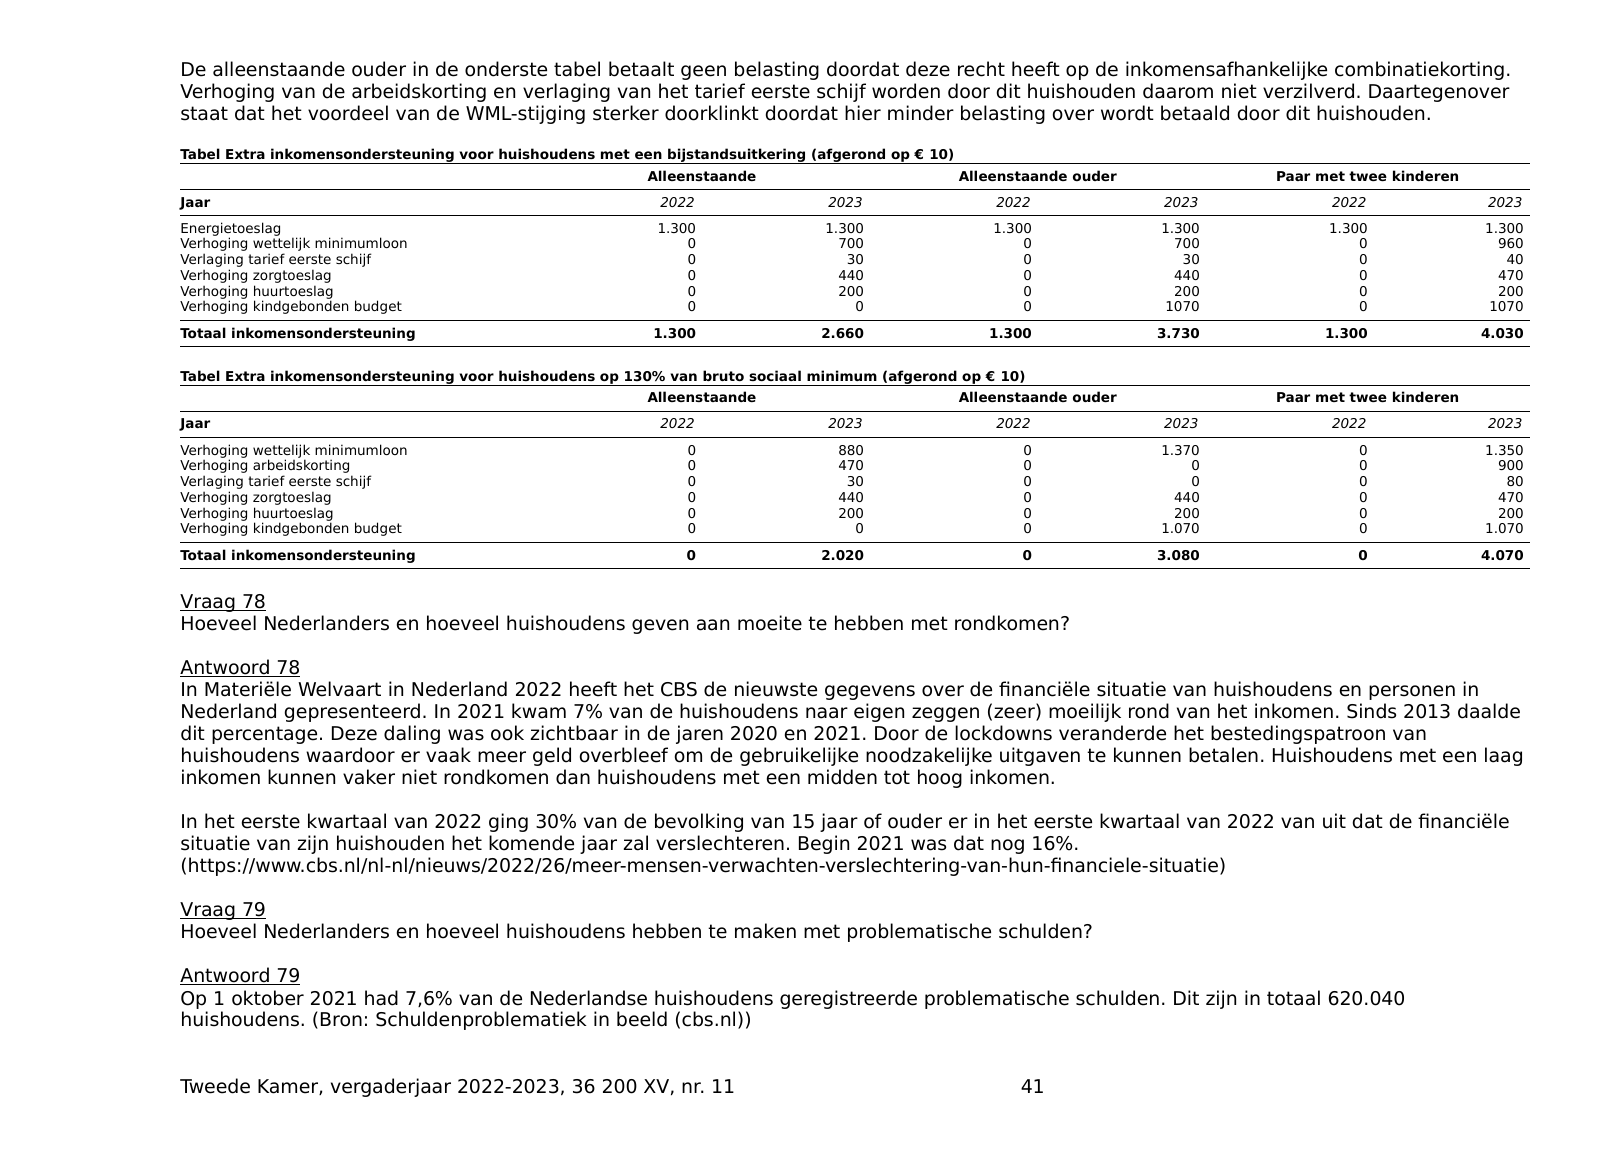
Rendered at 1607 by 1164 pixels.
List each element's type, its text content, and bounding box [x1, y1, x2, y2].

table_cell 2022 [1206, 412, 1373, 437]
table_cell Energietoeslag [180, 216, 534, 236]
table_cell 2022 [534, 190, 702, 215]
table_cell 0 [870, 521, 1038, 542]
table_cell 0 [534, 236, 702, 252]
table_cell 900 [1374, 458, 1529, 474]
table_cell 200 [1038, 284, 1206, 299]
table_cell 440 [1038, 268, 1206, 283]
table_cell 1070 [1038, 299, 1206, 320]
table_cell 0 [534, 474, 702, 490]
table_cell 3.730 [1038, 321, 1206, 346]
table_cell 1070 [1374, 299, 1529, 320]
text In het eerste kwartaal van 2022 ging 30% van de bevolking van 15 jaar of ouder er in het eerste kwartaal van 2022 van uit dat de financiële situatie van zijn huishouden het komende jaar zal verslechteren. Begin 2021 was dat nog 16%. (https://www.cbs.nl/nl-nl/nieuws/2022/26/meer-mensen-verwachten-verslechtering-van-hun-financiele-situatie) [180, 811, 1529, 877]
table_cell 1.300 [870, 216, 1038, 236]
text In Materiële Welvaart in Nederland 2022 heeft het CBS de nieuwste gegevens over de financiële situatie van huishoudens en personen in Nederland gepresenteerd. In 2021 kwam 7% van de huishoudens naar eigen zeggen (zeer) moeilijk rond van het inkomen. Sinds 2013 daalde dit percentage. Deze daling was ook zichtbaar in de jaren 2020 en 2021. Door de lockdowns veranderde het bestedingspatroon van huishoudens waardoor er vaak meer geld overbleef om de gebruikelijke noodzakelijke uitgaven te kunnen betalen. Huishoudens met een laag inkomen kunnen vaker niet rondkomen dan huishoudens met een midden tot hoog inkomen. [180, 679, 1529, 789]
table_cell 30 [702, 474, 870, 490]
table_cell [180, 164, 534, 189]
table_cell 30 [1038, 252, 1206, 268]
table_cell Paar met twee kinderen [1206, 164, 1529, 189]
table_cell 0 [870, 543, 1038, 568]
table_cell 1.300 [1038, 216, 1206, 236]
table_cell Verhoging kindgebonden budget [180, 299, 534, 320]
table_cell 0 [534, 268, 702, 283]
table_cell 30 [702, 252, 870, 268]
table_cell 0 [1206, 474, 1373, 490]
table_cell 0 [870, 490, 1038, 505]
table_cell 200 [702, 505, 870, 521]
table_cell 700 [1038, 236, 1206, 252]
table_cell 440 [1038, 490, 1206, 505]
table_cell 1.300 [534, 216, 702, 236]
table_cell 1.350 [1374, 438, 1529, 458]
table_cell 960 [1374, 236, 1529, 252]
table_cell 0 [870, 252, 1038, 268]
subtitle Vraag 78 [180, 591, 1529, 613]
table_cell 0 [534, 299, 702, 320]
table_cell 2023 [702, 412, 870, 437]
table_header Tabel Extra inkomensondersteuning voor huishoudens met een bijstandsuitkering (afgerond op € 10) [180, 147, 1529, 163]
table_cell Verhoging huurtoeslag [180, 284, 534, 299]
table_cell Verhoging huurtoeslag [180, 505, 534, 521]
table_cell 0 [1206, 438, 1373, 458]
table_cell 0 [1206, 236, 1373, 252]
subtitle Antwoord 79 [180, 965, 1529, 987]
subtitle Vraag 79 [180, 899, 1529, 921]
table_cell 0 [870, 299, 1038, 320]
table_cell [180, 386, 534, 411]
table_cell 0 [870, 268, 1038, 283]
table_cell 0 [534, 284, 702, 299]
table_cell 2023 [1374, 412, 1529, 437]
table_cell 0 [534, 458, 702, 474]
table_cell 2022 [534, 412, 702, 437]
table_header Tabel Extra inkomensondersteuning voor huishoudens op 130% van bruto sociaal minimum (afgerond op € 10) [180, 369, 1529, 384]
table_cell 0 [534, 438, 702, 458]
table_cell 0 [870, 505, 1038, 521]
table_cell 200 [702, 284, 870, 299]
table_cell 0 [870, 474, 1038, 490]
table_cell Verhoging wettelijk minimumloon [180, 438, 534, 458]
table_cell 1.300 [1374, 216, 1529, 236]
table_cell 700 [702, 236, 870, 252]
table_cell 1.070 [1374, 521, 1529, 542]
table_cell 470 [1374, 268, 1529, 283]
table_cell Totaal inkomensondersteuning [180, 321, 534, 346]
table_cell 200 [1374, 505, 1529, 521]
table_cell 0 [534, 252, 702, 268]
table_cell 0 [870, 236, 1038, 252]
table_cell 1.300 [702, 216, 870, 236]
table_cell 2.020 [702, 543, 870, 568]
table_cell 80 [1374, 474, 1529, 490]
table_cell 440 [702, 268, 870, 283]
table_cell 0 [534, 521, 702, 542]
table_cell 0 [534, 490, 702, 505]
table_cell 2.660 [702, 321, 870, 346]
table_cell Alleenstaande ouder [870, 164, 1206, 189]
table_cell 0 [1206, 543, 1373, 568]
table_cell 0 [1038, 458, 1206, 474]
subtitle Antwoord 78 [180, 657, 1529, 679]
table_cell Totaal inkomensondersteuning [180, 543, 534, 568]
table_cell Alleenstaande [534, 164, 870, 189]
table_cell 0 [1206, 458, 1373, 474]
table_cell Jaar [180, 190, 534, 215]
table_cell 440 [702, 490, 870, 505]
table_cell 470 [702, 458, 870, 474]
table_cell 1.300 [870, 321, 1038, 346]
table_cell 0 [534, 505, 702, 521]
table_cell 2023 [1038, 190, 1206, 215]
table_cell 2022 [1206, 190, 1373, 215]
table_cell Jaar [180, 412, 534, 437]
table_cell 0 [870, 458, 1038, 474]
table_cell 3.080 [1038, 543, 1206, 568]
table_cell Verlaging tarief eerste schijf [180, 474, 534, 490]
table_cell Verhoging zorgtoeslag [180, 268, 534, 283]
text Op 1 oktober 2021 had 7,6% van de Nederlandse huishoudens geregistreerde problematische schulden. Dit zijn in totaal 620.040 huishoudens. (Bron: Schuldenproblematiek in beeld (cbs.nl)) [180, 987, 1529, 1031]
table_cell 1.300 [1206, 216, 1373, 236]
table_cell Alleenstaande [534, 386, 870, 411]
table_cell 880 [702, 438, 870, 458]
table_cell 4.070 [1374, 543, 1529, 568]
table_cell 1.370 [1038, 438, 1206, 458]
table_cell 0 [1206, 252, 1373, 268]
table_cell 2022 [870, 412, 1038, 437]
text De alleenstaande ouder in de onderste tabel betaalt geen belasting doordat deze recht heeft op de inkomensafhankelijke combinatiekorting. Verhoging van de arbeidskorting en verlaging van het tarief eerste schijf worden door dit huishouden daarom niet verzilverd. Daartegenover staat dat het voordeel van de WML-stijging sterker doorklinkt doordat hier minder belasting over wordt betaald door dit huishouden. [180, 59, 1529, 125]
table_cell 0 [1206, 505, 1373, 521]
table_cell 2023 [1038, 412, 1206, 437]
table_cell 1.300 [534, 321, 702, 346]
table_cell 0 [702, 521, 870, 542]
text Hoeveel Nederlanders en hoeveel huishoudens geven aan moeite te hebben met rondkomen? [180, 613, 1529, 635]
table_cell Alleenstaande ouder [870, 386, 1206, 411]
table_cell Paar met twee kinderen [1206, 386, 1529, 411]
table_cell 40 [1374, 252, 1529, 268]
table_cell Verlaging tarief eerste schijf [180, 252, 534, 268]
table_cell 0 [870, 284, 1038, 299]
table_cell 2022 [870, 190, 1038, 215]
table_cell 0 [1206, 521, 1373, 542]
table_cell 0 [1038, 474, 1206, 490]
table_cell 1.300 [1206, 321, 1373, 346]
table_cell 0 [870, 438, 1038, 458]
table_cell 1.070 [1038, 521, 1206, 542]
table_cell Verhoging kindgebonden budget [180, 521, 534, 542]
table_cell 2023 [702, 190, 870, 215]
table_cell 0 [1206, 490, 1373, 505]
text Hoeveel Nederlanders en hoeveel huishoudens hebben te maken met problematische schulden? [180, 921, 1529, 943]
table_cell 0 [1206, 299, 1373, 320]
table_cell 0 [534, 543, 702, 568]
table_cell 0 [1206, 268, 1373, 283]
table_cell 470 [1374, 490, 1529, 505]
table_cell 200 [1038, 505, 1206, 521]
table_cell 2023 [1374, 190, 1529, 215]
table_cell 4.030 [1374, 321, 1529, 346]
table_cell Verhoging wettelijk minimumloon [180, 236, 534, 252]
table_cell 0 [702, 299, 870, 320]
table_cell 0 [1206, 284, 1373, 299]
table_cell Verhoging arbeidskorting [180, 458, 534, 474]
table_cell 200 [1374, 284, 1529, 299]
table_cell Verhoging zorgtoeslag [180, 490, 534, 505]
